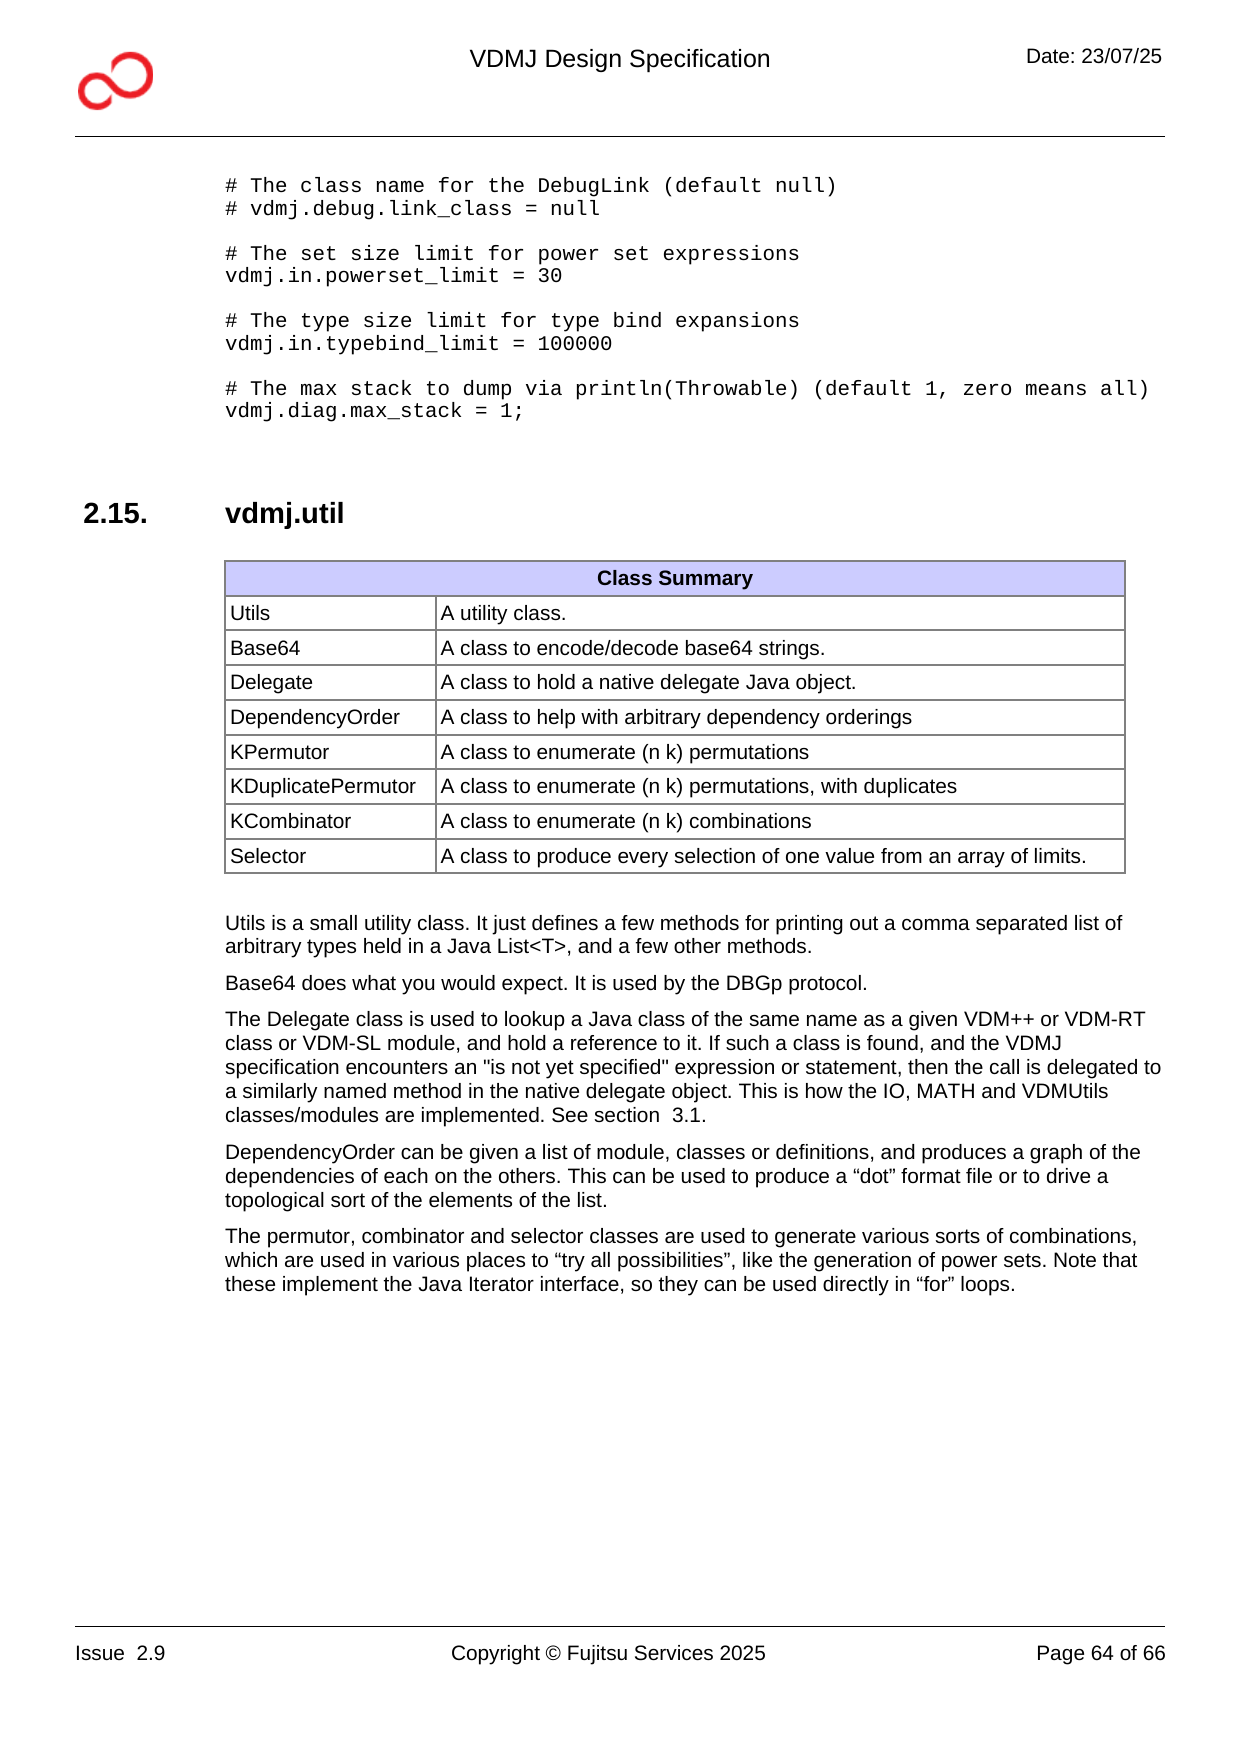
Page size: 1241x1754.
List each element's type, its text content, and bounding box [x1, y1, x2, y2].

text # The max stack to dump via println(Throwable) (default 1, zero means all) [225, 377, 1165, 400]
table_cell Selector [226, 840, 435, 872]
table_cell Utils [226, 597, 435, 629]
text DependencyOrder can be given a list of module, classes or definitions, and produces a graph of the dependencies of each on the others. This can be used to produce a “dot” format file or to drive a topological sort of the elements of the list. [225, 1140, 1165, 1212]
table_cell A class to hold a native delegate Java object. [437, 666, 1124, 699]
table_header Class Summary [226, 562, 1124, 595]
subtitle vdmj.util [75, 497, 1165, 530]
table_cell KDuplicatePermutor [226, 770, 435, 803]
text vdmj.diag.max_stack = 1; [225, 400, 1165, 422]
table_cell A class to produce every selection of one value from an array of limits. [437, 840, 1124, 872]
text # The class name for the DebugLink (default null) [225, 175, 1165, 197]
text The permutor, combinator and selector classes are used to generate various sorts of combinations, which are used in various places to “try all possibilities”, like the generation of power sets. Note that these implement the Java Iterator interface, so they can be used directly in “for” loops. [225, 1224, 1165, 1296]
text # vdmj.debug.link_class = null [225, 197, 1165, 220]
table_cell A class to encode/decode base64 strings. [437, 631, 1124, 664]
table_cell A class to enumerate (n k) permutations [437, 736, 1124, 768]
text The Delegate class is used to lookup a Java class of the same name as a given VDM++ or VDM-RT class or VDM-SL module, and hold a reference to it. If such a class is found, and the VDMJ specification encounters an "is not yet specified" expression or statement, then the call is delegated to a similarly named method in the native delegate object. This is how the IO, MATH and VDMUtils classes/modules are implemented. See section 3.1. [225, 1008, 1165, 1127]
text vdmj.in.powerset_limit = 30 [225, 265, 1165, 287]
table_cell A class to enumerate (n k) permutations, with duplicates [437, 770, 1124, 803]
text # The set size limit for power set expressions [225, 242, 1165, 265]
table_cell Base64 [226, 631, 435, 664]
table_cell Delegate [226, 666, 435, 699]
text Utils is a small utility class. It just defines a few methods for printing out a comma separated list of arbitrary types held in a Java List<T>, and a few other methods. [225, 911, 1165, 959]
table_cell A class to enumerate (n k) combinations [437, 805, 1124, 837]
table_cell A utility class. [437, 597, 1124, 629]
picture [78, 44, 153, 120]
text Base64 does what you would expect. It is used by the DBGp protocol. [225, 971, 1165, 995]
table_cell A class to help with arbitrary dependency orderings [437, 701, 1124, 733]
table_cell KPermutor [226, 736, 435, 768]
table_cell DependencyOrder [226, 701, 435, 733]
text # The type size limit for type bind expansions [225, 310, 1165, 332]
table_cell KCombinator [226, 805, 435, 837]
text vdmj.in.typebind_limit = 100000 [225, 332, 1165, 355]
